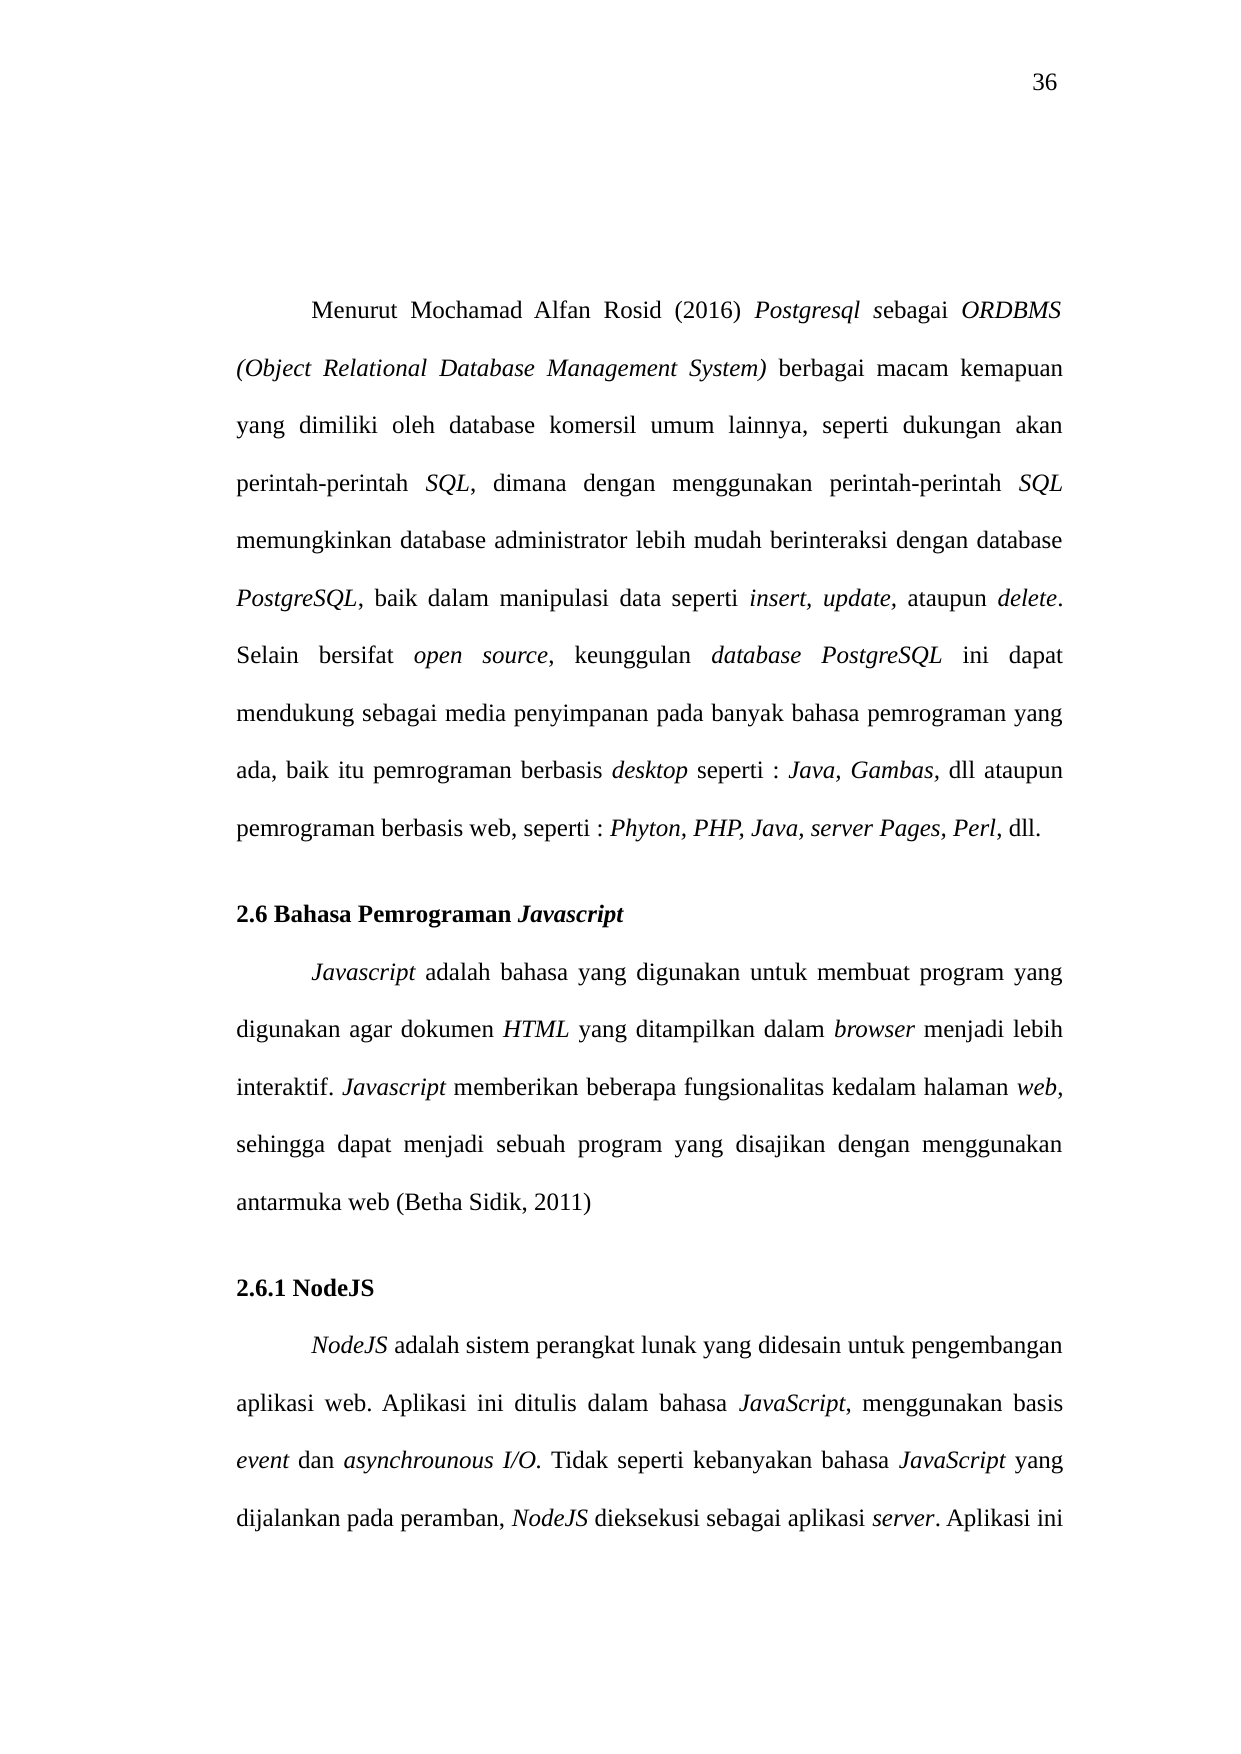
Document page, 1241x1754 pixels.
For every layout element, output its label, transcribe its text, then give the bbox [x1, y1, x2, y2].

text Menurut Mochamad Alfan Rosid (2016) Postgresql sebagai ORDBMS (Object Relational Database Management System) berbagai macam kemapuan yang dimiliki oleh database komersil umum lainnya, seperti dukungan akan perintah-perintah SQL, dimana dengan menggunakan perintah-perintah SQL memungkinkan database administrator lebih mudah berinteraksi dengan database PostgreSQL, baik dalam manipulasi data seperti insert, update, ataupun delete. Selain bersifat open source, keunggulan database PostgreSQL ini dapat mendukung sebagai media penyimpanan pada banyak bahasa pemrograman yang ada, baik itu pemrograman berbasis desktop seperti : Java, Gambas, dll ataupun pemrograman berbasis web, seperti : Phyton, PHP, Java, server Pages, Perl, dll. [236, 295, 1063, 842]
text Javascript adalah bahasa yang digunakan untuk membuat program yang digunakan agar dokumen HTML yang ditampilkan dalam browser menjadi lebih interaktif. Javascript memberikan beberapa fungsionalitas kedalam halaman web, sehingga dapat menjadi sebuah program yang disajikan dengan menggunakan antarmuka web (Betha Sidik, 2011) [236, 957, 1063, 1215]
text NodeJS adalah sistem perangkat lunak yang didesain untuk pengembangan aplikasi web. Aplikasi ini ditulis dalam bahasa JavaScript, menggunakan basis event dan asynchrounous I/O. Tidak seperti kebanyakan bahasa JavaScript yang dijalankan pada peramban, NodeJS dieksekusi sebagai aplikasi server. Aplikasi ini [236, 1330, 1063, 1532]
subtitle 2.6.1 NodeJS [236, 1273, 1063, 1302]
subtitle 2.6 Bahasa Pemrograman Javascript [236, 899, 1063, 928]
